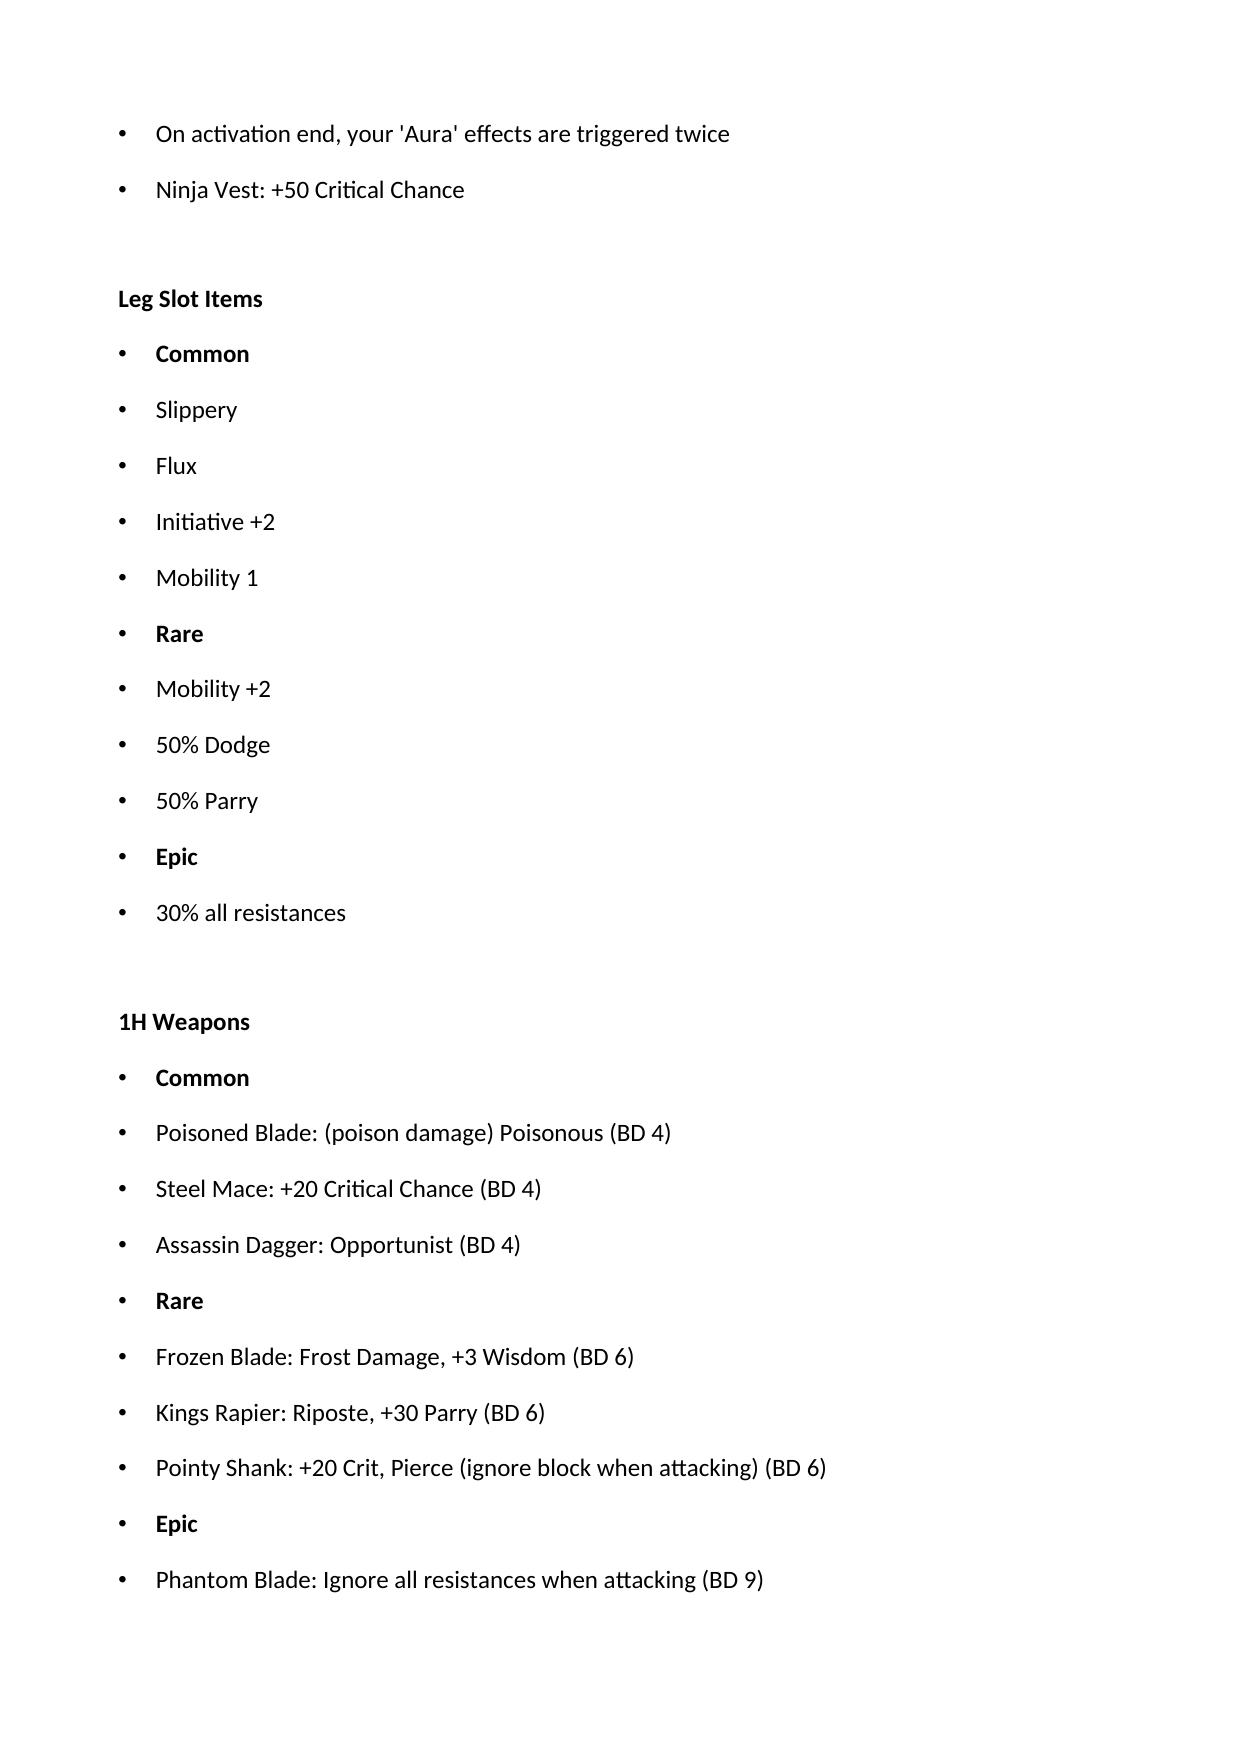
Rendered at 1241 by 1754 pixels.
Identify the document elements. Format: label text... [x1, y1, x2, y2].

list Pointy Shank: +20 Crit, Pierce (ignore block when attacking) (BD 6) [81, 1452, 1122, 1483]
list Mobility +2 [81, 674, 1122, 704]
list Ninja Vest: +50 Critical Chance [81, 174, 1122, 204]
list Slippery [81, 394, 1122, 425]
list Common [81, 1062, 1122, 1092]
list Rare [81, 618, 1122, 648]
list Flux [81, 450, 1122, 481]
list Initiative +2 [81, 506, 1122, 537]
list Poisoned Blade: (poison damage) Poisonous (BD 4) [81, 1117, 1122, 1148]
list 50% Parry [81, 785, 1122, 816]
text 1H Weapons [118, 1006, 1122, 1036]
list Kings Rapier: Riposte, +30 Parry (BD 6) [81, 1397, 1122, 1427]
list Rare [81, 1285, 1122, 1316]
list Assassin Dagger: Opportunist (BD 4) [81, 1229, 1122, 1260]
list On activation end, your 'Aura' effects are triggered twice [81, 118, 1122, 149]
list Epic [81, 841, 1122, 872]
list 30% all resistances [81, 897, 1122, 927]
list Mobility 1 [81, 562, 1122, 592]
list 50% Dodge [81, 729, 1122, 760]
list Epic [81, 1508, 1122, 1539]
list Common [81, 339, 1122, 369]
list Phantom Blade: Ignore all resistances when attacking (BD 9) [81, 1564, 1122, 1595]
list Frozen Blade: Frost Damage, +3 Wisdom (BD 6) [81, 1341, 1122, 1371]
list Steel Mace: +20 Critical Chance (BD 4) [81, 1173, 1122, 1204]
text Leg Slot Items [118, 283, 1122, 313]
